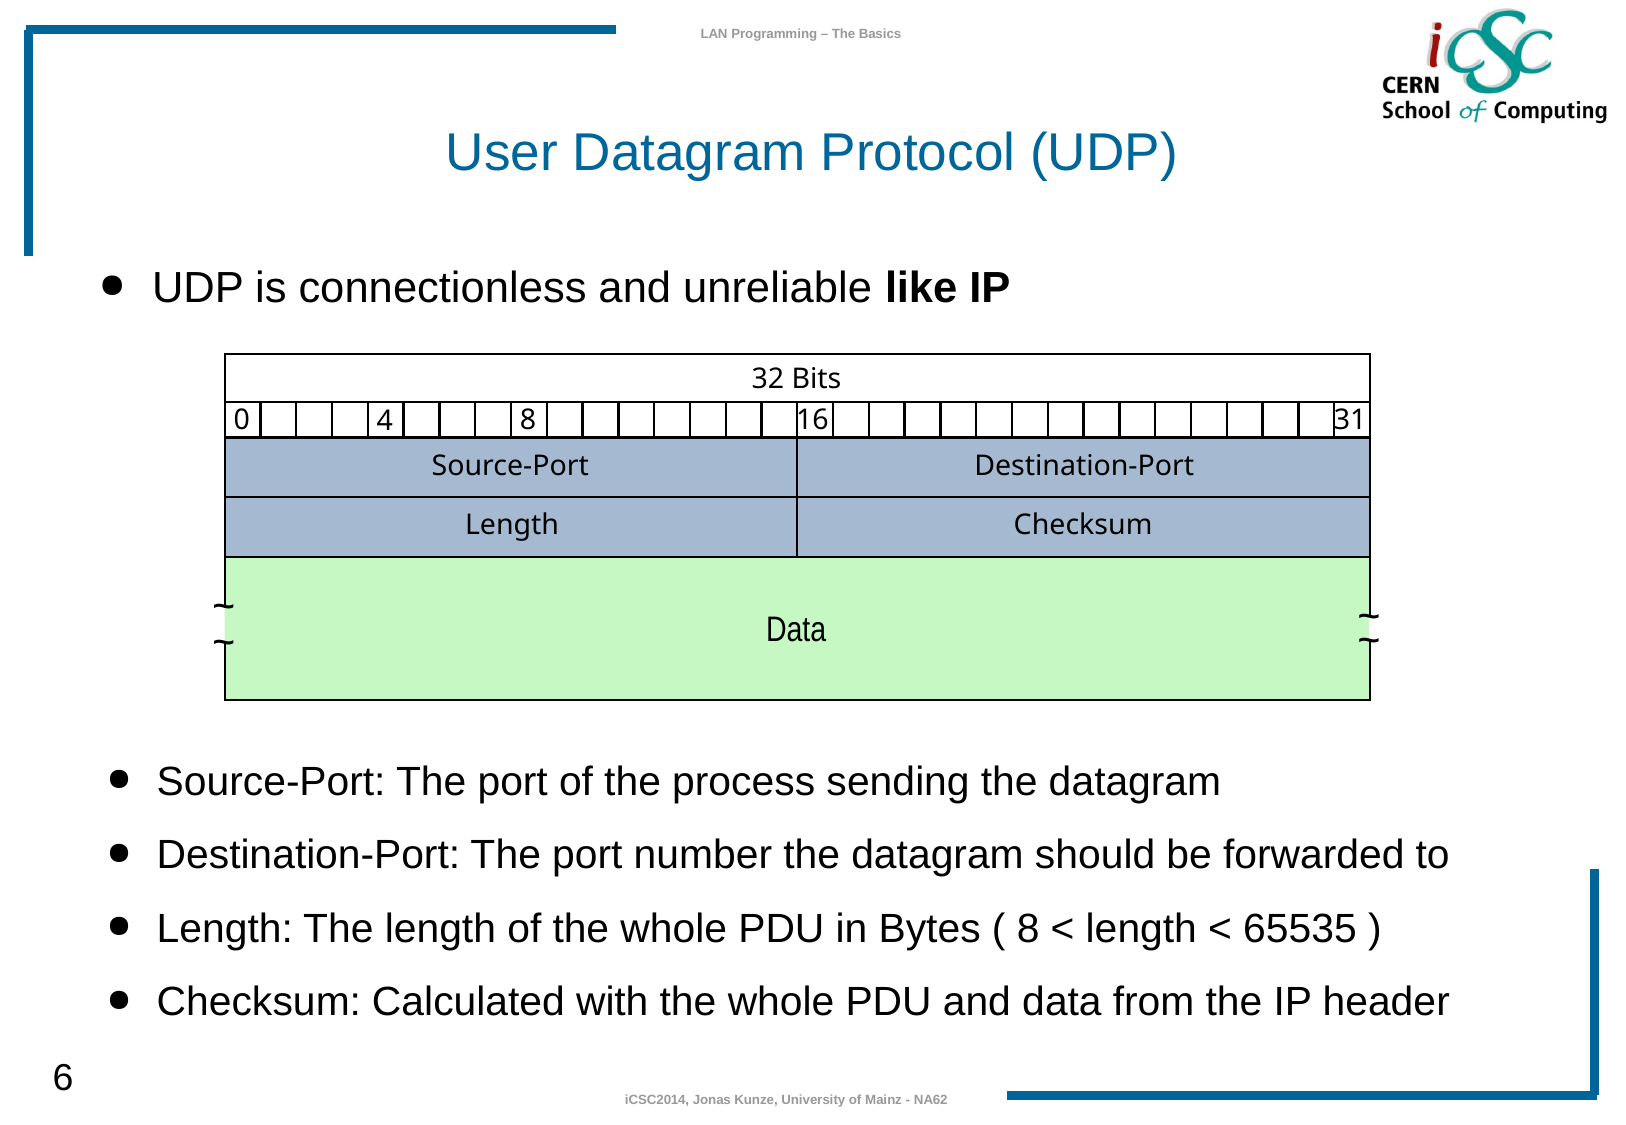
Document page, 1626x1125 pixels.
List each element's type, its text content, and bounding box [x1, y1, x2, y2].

list UDP is connectionless and unreliable like IP [81, 263, 1512, 676]
picture [214, 352, 1379, 702]
picture [1381, 8, 1608, 125]
title User Datagram Protocol (UDP) [81, 44, 1544, 233]
list Source-Port: The port of the process sending the datagram Destination-Port: The port number the datagram should be forwarded to Length: The length of the whole PDU in Bytes ( 8 < length < 65535 ) Checksum: Calculated with the whole PDU and data from the IP header [90, 758, 1501, 1066]
